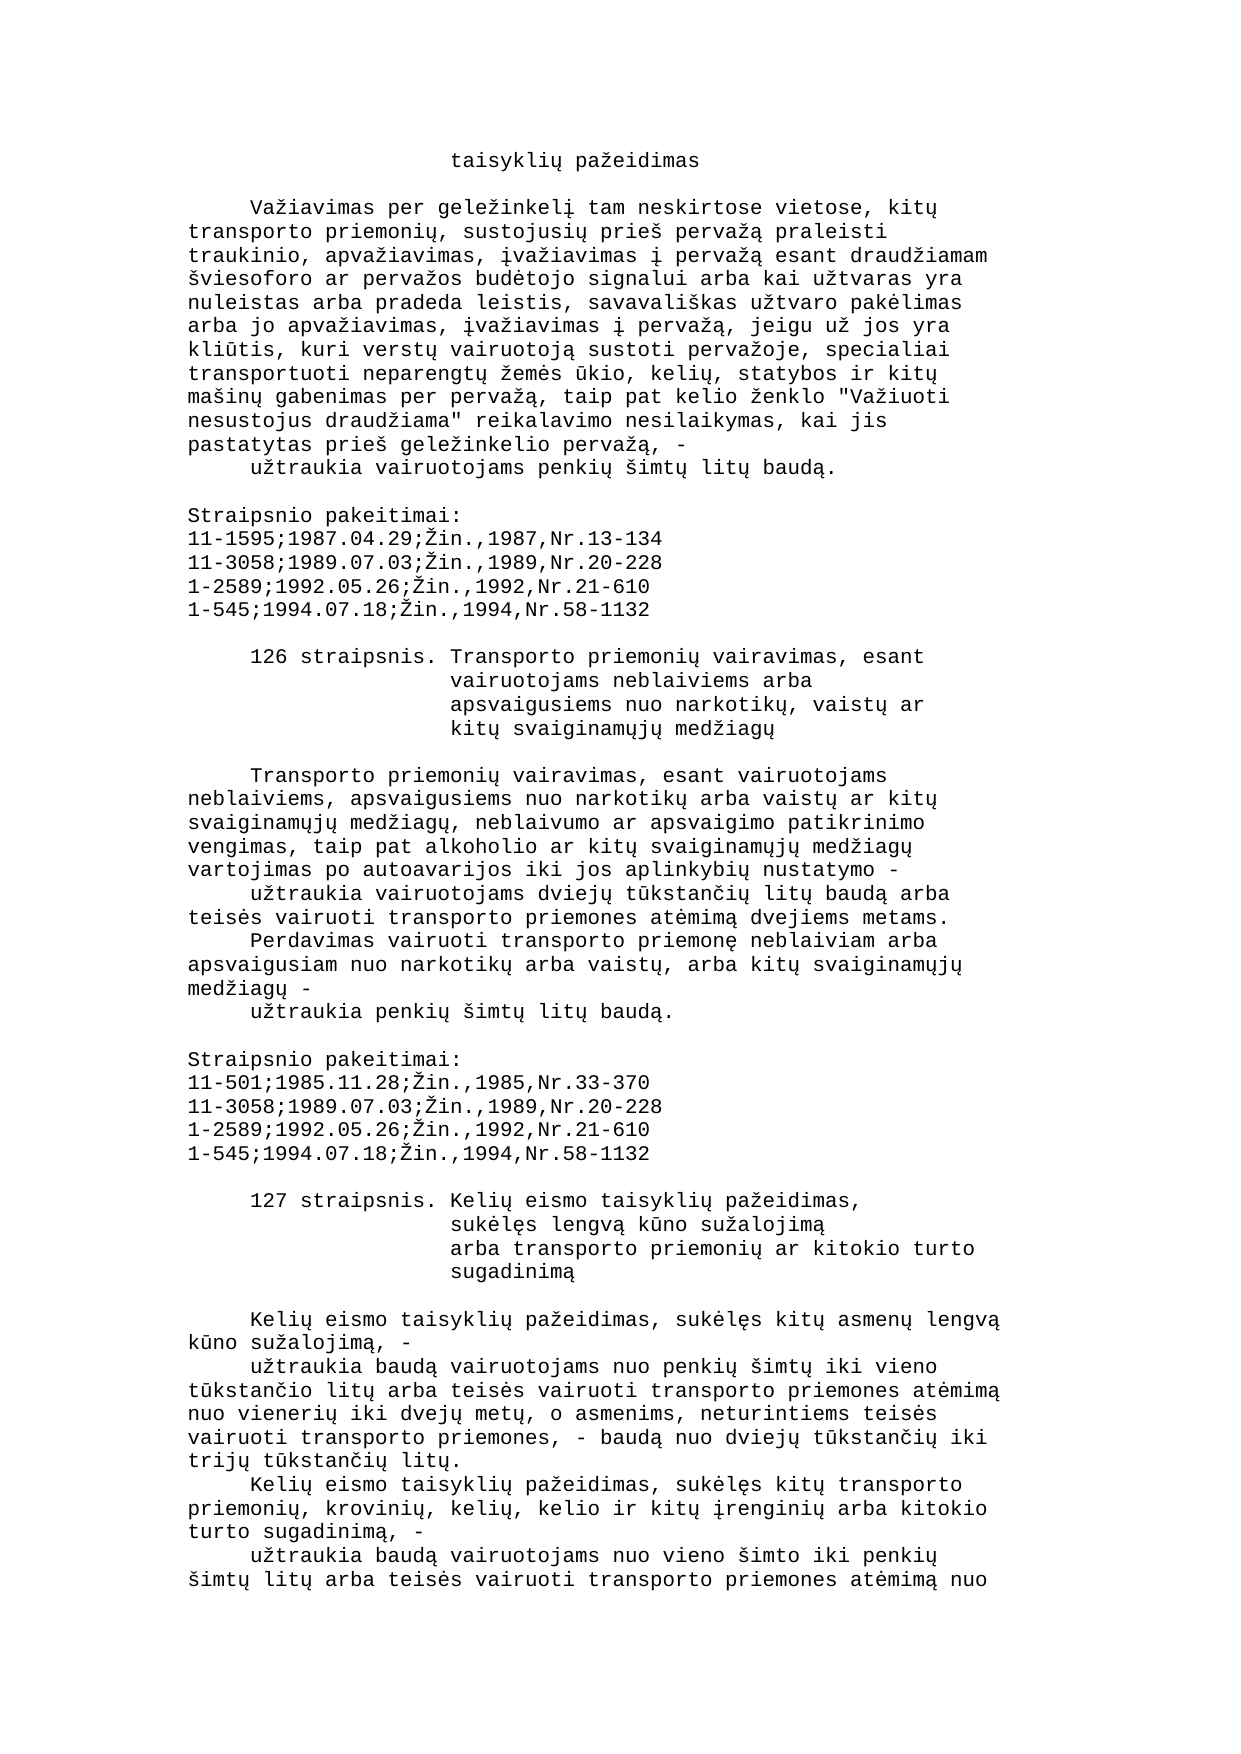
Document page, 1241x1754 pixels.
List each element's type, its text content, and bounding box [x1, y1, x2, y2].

text 11-3058;1989.07.03;Žin.,1989,Nr.20-228 [187, 552, 1053, 576]
text tūkstančio litų arba teisės vairuoti transporto priemones atėmimą [187, 1379, 1053, 1403]
text pastatytas prieš geležinkelio pervažą, - [187, 434, 1053, 457]
text svaiginamųjų medžiagų, neblaivumo ar apsvaigimo patikrinimo [187, 812, 1053, 836]
text užtraukia penkių šimtų litų baudą. [187, 1001, 1053, 1025]
text Kelių eismo taisyklių pažeidimas, sukėlęs kitų asmenų lengvą [187, 1309, 1053, 1332]
text medžiagų - [187, 978, 1053, 1001]
text turto sugadinimą, - [187, 1521, 1053, 1545]
text 11-501;1985.11.28;Žin.,1985,Nr.33-370 [187, 1072, 1053, 1096]
text 126 straipsnis. Transporto priemonių vairavimas, esant [187, 647, 1053, 670]
text Straipsnio pakeitimai: [187, 505, 1053, 528]
text traukinio, apvažiavimas, įvažiavimas į pervažą esant draudžiamam [187, 244, 1053, 268]
text užtraukia vairuotojams penkių šimtų litų baudą. [187, 457, 1053, 481]
text 1-545;1994.07.18;Žin.,1994,Nr.58-1132 [187, 1143, 1053, 1167]
text apsvaigusiems nuo narkotikų, vaistų ar [187, 694, 1053, 717]
text trijų tūkstančių litų. [187, 1451, 1053, 1474]
text vairuotojams neblaiviems arba [187, 670, 1053, 694]
text Straipsnio pakeitimai: [187, 1048, 1053, 1072]
text kliūtis, kuri verstų vairuotoją sustoti pervažoje, specialiai [187, 339, 1053, 363]
text kūno sužalojimą, - [187, 1332, 1053, 1356]
text nuo vienerių iki dvejų metų, o asmenims, neturintiems teisės [187, 1403, 1053, 1427]
text užtraukia baudą vairuotojams nuo vieno šimto iki penkių [187, 1545, 1053, 1569]
text taisyklių pažeidimas [187, 150, 1053, 174]
text arba jo apvažiavimas, įvažiavimas į pervažą, jeigu už jos yra [187, 316, 1053, 339]
text Kelių eismo taisyklių pažeidimas, sukėlęs kitų transporto [187, 1474, 1053, 1498]
text vairuoti transporto priemones, - baudą nuo dviejų tūkstančių iki [187, 1427, 1053, 1451]
text Perdavimas vairuoti transporto priemonę neblaiviam arba [187, 930, 1053, 954]
text nuleistas arba pradeda leistis, savavališkas užtvaro pakėlimas [187, 292, 1053, 316]
text vartojimas po autoavarijos iki jos aplinkybių nustatymo - [187, 859, 1053, 883]
text 1-2589;1992.05.26;Žin.,1992,Nr.21-610 [187, 1119, 1053, 1143]
text užtraukia baudą vairuotojams nuo penkių šimtų iki vieno [187, 1356, 1053, 1379]
text teisės vairuoti transporto priemones atėmimą dvejiems metams. [187, 907, 1053, 930]
text transporto priemonių, sustojusių prieš pervažą praleisti [187, 221, 1053, 244]
text šimtų litų arba teisės vairuoti transporto priemones atėmimą nuo [187, 1569, 1053, 1592]
text kitų svaiginamųjų medžiagų [187, 717, 1053, 741]
text nesustojus draudžiama" reikalavimo nesilaikymas, kai jis [187, 410, 1053, 434]
text 11-1595;1987.04.29;Žin.,1987,Nr.13-134 [187, 528, 1053, 552]
text 127 straipsnis. Kelių eismo taisyklių pažeidimas, [187, 1190, 1053, 1214]
text šviesoforo ar pervažos budėtojo signalui arba kai užtvaras yra [187, 268, 1053, 292]
text užtraukia vairuotojams dviejų tūkstančių litų baudą arba [187, 883, 1053, 907]
text transportuoti neparengtų žemės ūkio, kelių, statybos ir kitų [187, 363, 1053, 386]
text arba transporto priemonių ar kitokio turto [187, 1238, 1053, 1261]
text Transporto priemonių vairavimas, esant vairuotojams [187, 765, 1053, 788]
text neblaiviems, apsvaigusiems nuo narkotikų arba vaistų ar kitų [187, 788, 1053, 812]
text vengimas, taip pat alkoholio ar kitų svaiginamųjų medžiagų [187, 836, 1053, 859]
text apsvaigusiam nuo narkotikų arba vaistų, arba kitų svaiginamųjų [187, 954, 1053, 978]
text priemonių, krovinių, kelių, kelio ir kitų įrenginių arba kitokio [187, 1498, 1053, 1521]
text 1-545;1994.07.18;Žin.,1994,Nr.58-1132 [187, 599, 1053, 623]
text 11-3058;1989.07.03;Žin.,1989,Nr.20-228 [187, 1096, 1053, 1119]
text mašinų gabenimas per pervažą, taip pat kelio ženklo "Važiuoti [187, 386, 1053, 410]
text sukėlęs lengvą kūno sužalojimą [187, 1214, 1053, 1238]
text 1-2589;1992.05.26;Žin.,1992,Nr.21-610 [187, 576, 1053, 599]
text Važiavimas per geležinkelį tam neskirtose vietose, kitų [187, 197, 1053, 221]
text sugadinimą [187, 1261, 1053, 1285]
